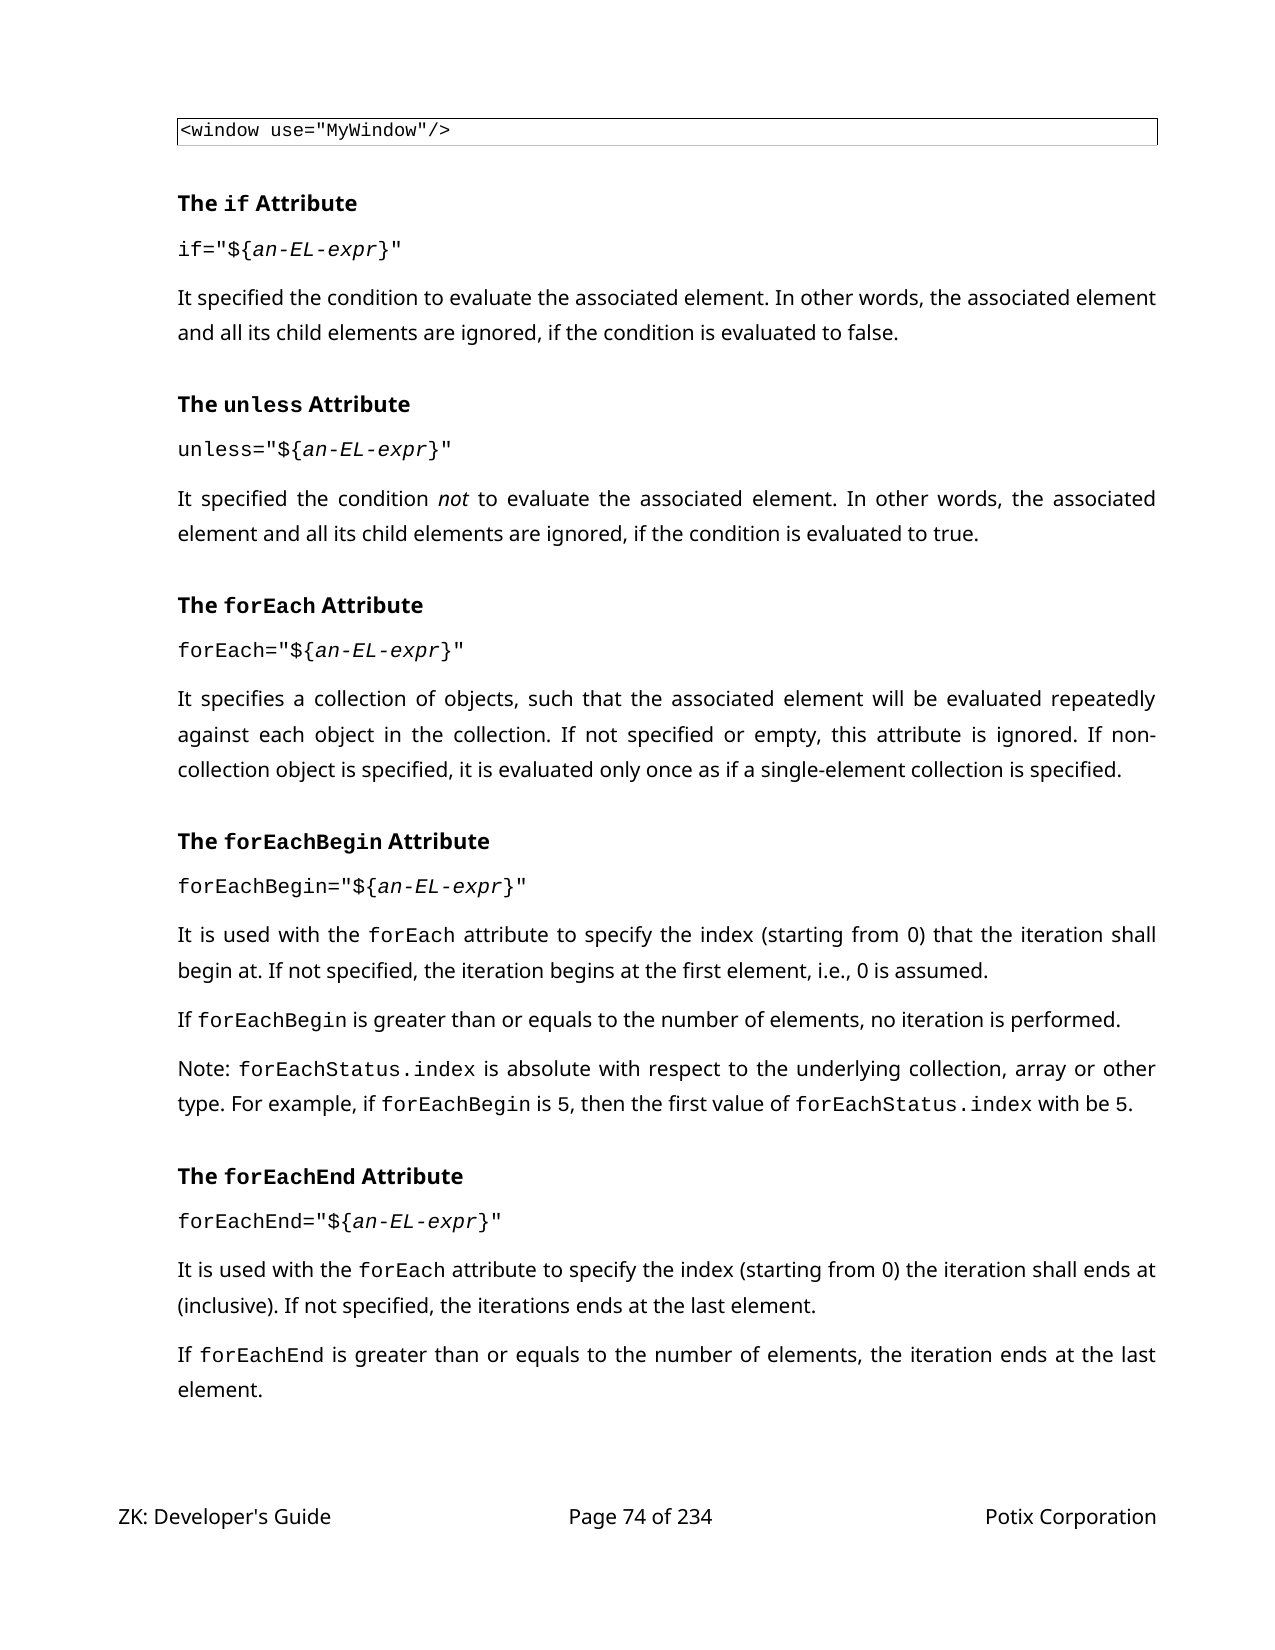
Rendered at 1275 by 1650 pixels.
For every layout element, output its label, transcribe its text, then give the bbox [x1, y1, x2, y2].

text It is used with the forEach attribute to specify the index (starting from 0) that the iteration shall begin at. If not specified, the iteration begins at the first element, i.e., 0 is assumed. [177, 921, 1157, 984]
text if="${an-EL-expr}" [177, 239, 1157, 262]
text If forEachEnd is greater than or equals to the number of elements, the iteration ends at the last element. [177, 1340, 1157, 1404]
subtitle The forEachBegin Attribute [177, 826, 1157, 856]
text forEach="${an-EL-expr}" [177, 640, 1157, 664]
text It is used with the forEach attribute to specify the index (starting from 0) the iteration shall ends at (inclusive). If not specified, the iterations ends at the last element. [177, 1256, 1157, 1319]
text unless="${an-EL-expr}" [177, 439, 1157, 463]
text It specified the condition not to evaluate the associated element. In other words, the associated element and all its child elements are ignored, if the condition is evaluated to true. [177, 484, 1157, 547]
subtitle The forEach Attribute [177, 589, 1157, 620]
text <window use="MyWindow"/> [178, 119, 1157, 145]
text forEachEnd="${an-EL-expr}" [177, 1211, 1157, 1235]
text If forEachBegin is greater than or equals to the number of elements, no iteration is performed. [177, 1005, 1157, 1033]
text forEachBegin="${an-EL-expr}" [177, 876, 1157, 900]
subtitle The if Attribute [177, 188, 1157, 218]
text It specified the condition to evaluate the associated element. In other words, the associated element and all its child elements are ignored, if the condition is evaluated to false. [177, 283, 1157, 346]
subtitle The forEachEnd Attribute [177, 1161, 1157, 1191]
text It specifies a collection of objects, such that the associated element will be evaluated repeatedly against each object in the collection. If not specified or empty, this attribute is ignored. If non-collection object is specified, it is evaluated only once as if a single-element collection is specified. [177, 684, 1157, 783]
text Note: forEachStatus.index is absolute with respect to the underlying collection, array or other type. For example, if forEachBegin is 5, then the first value of forEachStatus.index with be 5. [177, 1054, 1157, 1118]
subtitle The unless Attribute [177, 389, 1157, 419]
